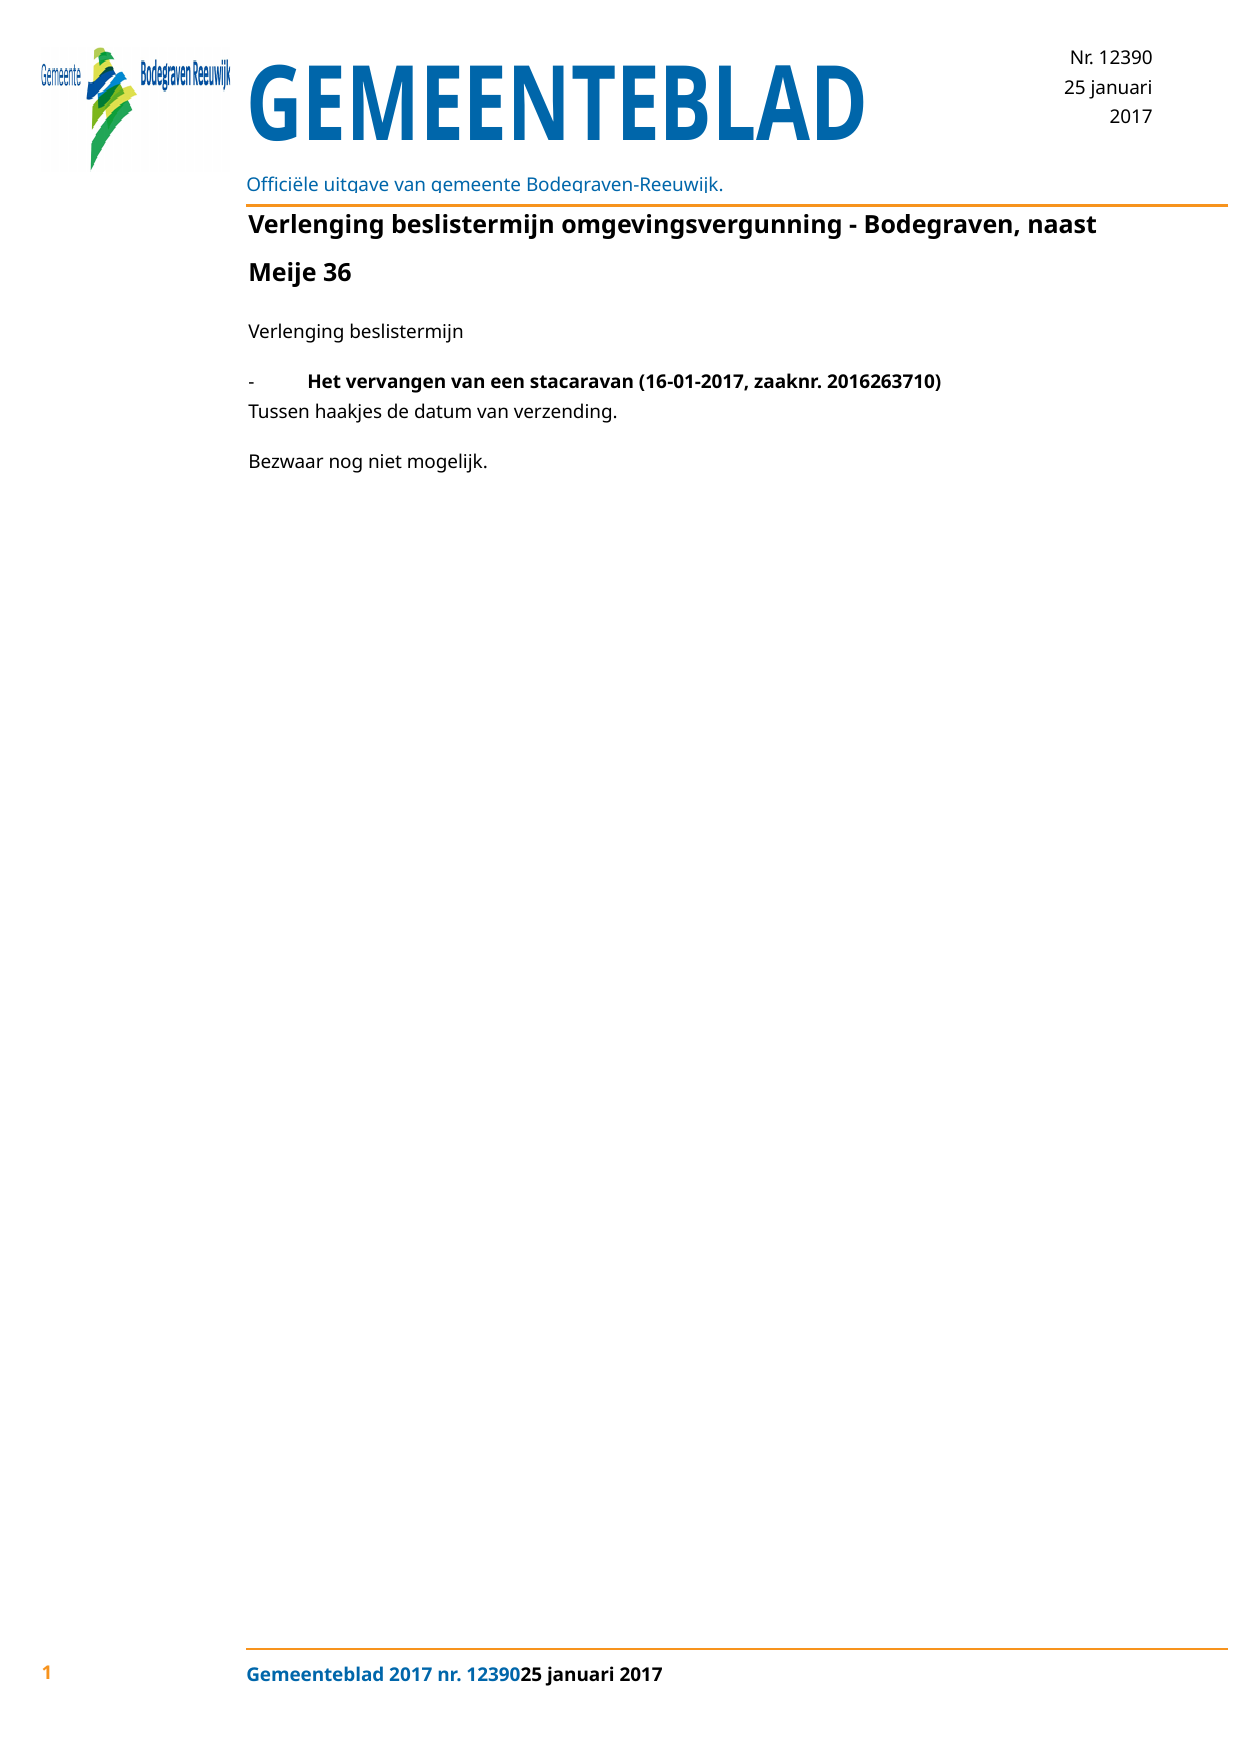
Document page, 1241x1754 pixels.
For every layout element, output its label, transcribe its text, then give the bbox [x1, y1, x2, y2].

picture [41, 47, 231, 172]
text Bezwaar nog niet mogelijk. [248, 448, 1152, 474]
text Verlenging beslistermijn [248, 318, 1152, 344]
text Verlenging beslistermijn omgevingsvergunning - Bodegraven, naast Meije 36 [248, 207, 1152, 288]
text Tussen haakjes de datum van verzending. [248, 398, 1152, 424]
list Het vervangen van een stacaravan (16‑01‑2017, zaaknr. 2016263710) [248, 368, 1152, 394]
